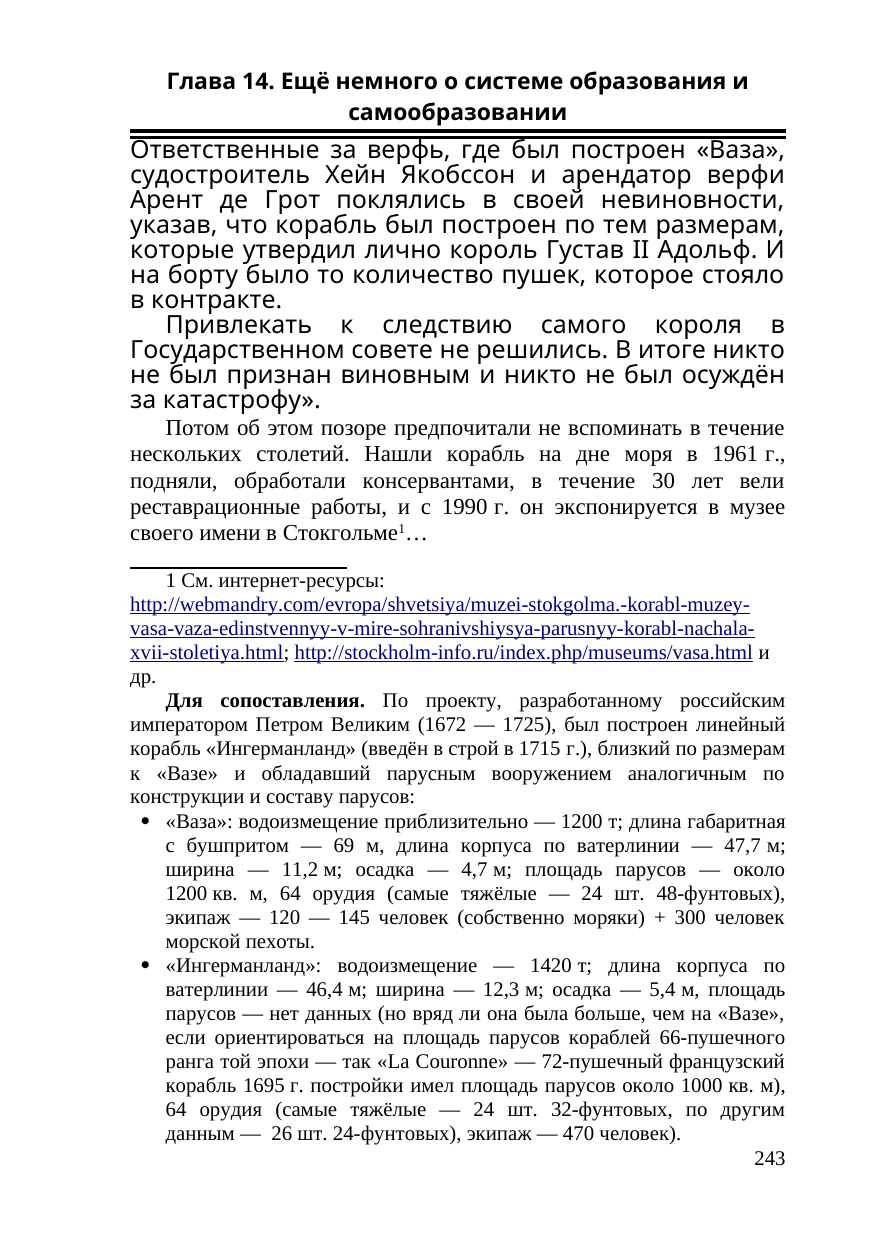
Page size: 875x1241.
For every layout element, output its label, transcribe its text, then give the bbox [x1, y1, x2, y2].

list «Ваза»: водоизмещение приблизительно — 1200 т; длина габаритная с бушпритом — 69 м, длина корпуса по ватерлинии — 47,7 м; ширина — 11,2 м; осадка — 4,7 м; площадь парусов — около 1200 кв. м, 64 орудия (самые тяжёлые — 24 шт. 48-фунтовых), экипаж — 120 — 145 человек (собственно моряки) + 300 человек морской пехоты. [142, 808, 786, 953]
text Для сопоставления. По проекту, разработанному российским императором Петром Великим (1672 — 1725), был построен линейный корабль «Ингерманланд» (введён в строй в 1715 г.), близкий по размерам к «Вазе» и обладавший парусным вооружением аналогичным по конструкции и составу парусов: [130, 688, 786, 808]
text Потом об этом позоре предпочитали не вспоминать в течение нескольких столетий. Нашли корабль на дне моря в 1961 г., подняли, обработали консервантами, в течение 30 лет вели реставрационные работы, и с 1990 г. он экспонируется в музее своего имени в Стокгольме… [130, 414, 786, 546]
list «Ингерманланд»: водоизмещение — 1420 т; длина корпуса по ватерлинии — 46,4 м; ширина — 12,3 м; осадка — 5,4 м, площадь парусов — нет данных (но вряд ли она была больше, чем на «Вазе», если ориентироваться на площадь парусов кораблей 66-пушечного ранга той эпохи — так «La Couronne» — 72-пушечный французский корабль 1695 г. постройки имел площадь парусов около 1000 кв. м), 64 орудия (самые тяжёлые — 24 шт. 32-фунтовых, по другим данным — 26 шт. 24-фунтовых), экипаж — 470 человек). [142, 953, 786, 1145]
text См. интернет-ресурсы: http://webmandry.com/evropa/shvetsiya/muzei-stokgolma.-korabl-muzey-vasa-vaza-edinstvennyy-v-mire-sohranivshiysya-parusnyy-korabl-nachala-xvii-stoletiya.html; http://stockholm-info.ru/index.php/museums/vasa.html и др. [130, 568, 786, 688]
text Привлекать к следствию самого короля в Государственном совете не решились. В итоге никто не был признан виновным и никто не был осуждён за катастрофу». [130, 314, 786, 414]
text Ответственные за верфь, где был построен «Ваза», судостроитель Хейн Якобссон и арендатор верфи Арент де Грот поклялись в своей невиновности, указав, что корабль был построен по тем размерам, которые утвердил лично король Густав II Адольф. И на борту было то количество пушек, которое стояло в контракте. [130, 139, 786, 314]
